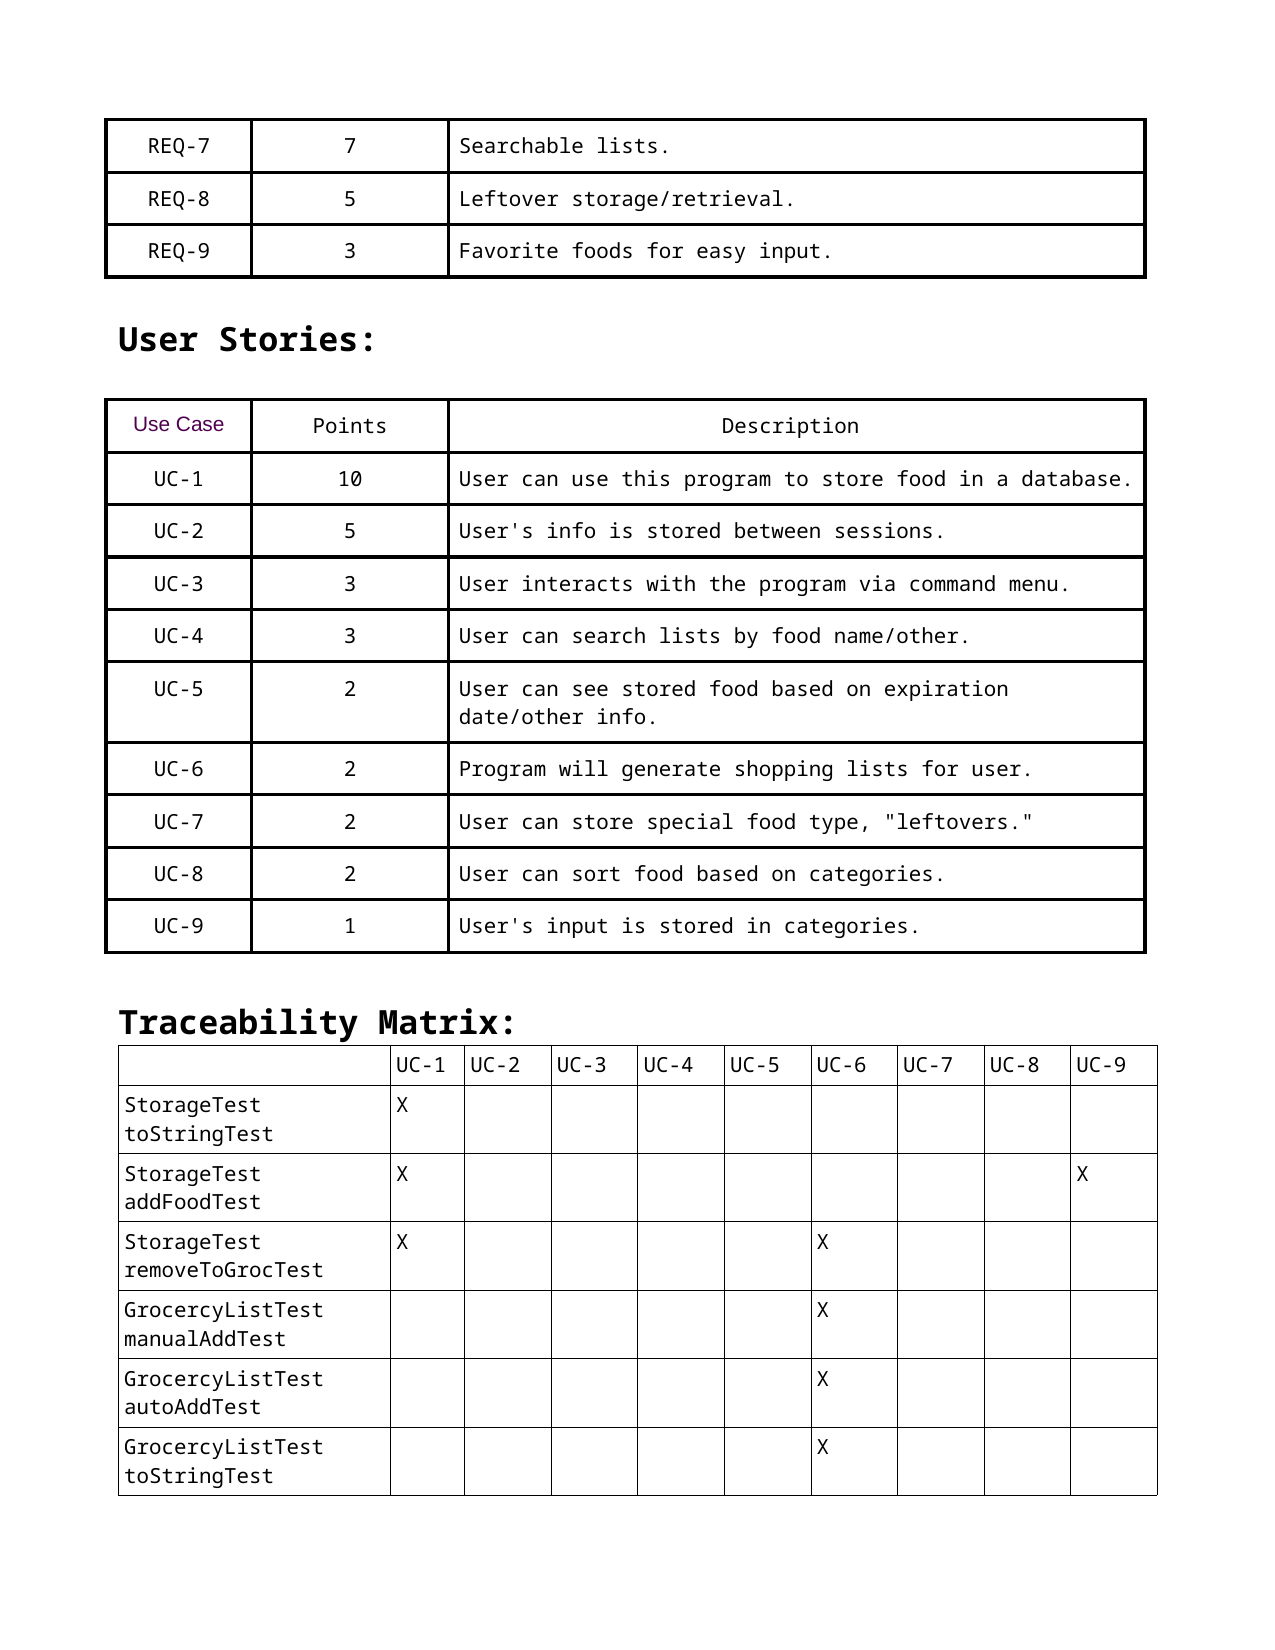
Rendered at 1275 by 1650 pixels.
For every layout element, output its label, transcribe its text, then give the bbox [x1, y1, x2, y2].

table_cell [391, 1291, 464, 1358]
table_cell [725, 1154, 811, 1221]
table_cell 2 [253, 663, 447, 741]
table_cell [552, 1154, 637, 1221]
table_cell [812, 1154, 897, 1221]
table_cell User can use this program to store food in a database. [450, 454, 1143, 503]
table_cell [465, 1359, 551, 1427]
table_cell [725, 1086, 811, 1153]
table_cell [465, 1154, 551, 1221]
table_cell 5 [253, 506, 447, 555]
table_header UC-4 [638, 1046, 724, 1084]
table_cell GrocercyListTest autoAddTest [119, 1359, 390, 1427]
table_cell [725, 1359, 811, 1427]
table_cell UC-5 [108, 663, 250, 741]
table_cell [985, 1086, 1070, 1153]
table_cell [552, 1086, 637, 1153]
table_cell X [1071, 1154, 1157, 1221]
table_cell User's info is stored between sessions. [450, 506, 1143, 555]
table_header UC-2 [465, 1046, 551, 1084]
table_cell 7 [253, 121, 447, 171]
table_cell UC-3 [108, 559, 250, 608]
table_header UC-1 [391, 1046, 464, 1084]
table_cell 3 [253, 559, 447, 608]
table_cell [465, 1428, 551, 1495]
text Traceability Matrix: [118, 999, 1157, 1044]
table_cell Searchable lists. [450, 121, 1143, 171]
table_cell X [812, 1428, 897, 1495]
table_header Points [253, 401, 447, 451]
table_header Use Case [108, 401, 250, 451]
table_cell [985, 1291, 1070, 1358]
table_cell [725, 1428, 811, 1495]
table_cell UC-1 [108, 454, 250, 503]
table_cell [725, 1222, 811, 1290]
table_cell 3 [253, 611, 447, 660]
table_header [119, 1046, 390, 1084]
table_cell [898, 1291, 984, 1358]
table_cell User can sort food based on categories. [450, 849, 1143, 898]
table_cell [465, 1222, 551, 1290]
table_cell UC-2 [108, 506, 250, 555]
table_cell 10 [253, 454, 447, 503]
table_cell [985, 1428, 1070, 1495]
table_cell GrocercyListTest manualAddTest [119, 1291, 390, 1358]
table_cell [638, 1291, 724, 1358]
table_cell User can store special food type, "leftovers." [450, 796, 1143, 846]
table_cell 2 [253, 849, 447, 898]
table_cell 3 [253, 226, 447, 275]
table_cell 1 [253, 901, 447, 951]
table_header UC-5 [725, 1046, 811, 1084]
table_cell [898, 1428, 984, 1495]
table_cell [391, 1428, 464, 1495]
table_cell [812, 1086, 897, 1153]
table_cell UC-7 [108, 796, 250, 846]
table_cell [552, 1291, 637, 1358]
table_cell Leftover storage/retrieval. [450, 174, 1143, 223]
table_cell [638, 1222, 724, 1290]
table_cell [552, 1428, 637, 1495]
table_cell [552, 1359, 637, 1427]
table_header UC-7 [898, 1046, 984, 1084]
table_cell [898, 1359, 984, 1427]
table_header UC-9 [1071, 1046, 1157, 1084]
table_cell [465, 1086, 551, 1153]
table_cell X [391, 1154, 464, 1221]
table_header UC-8 [985, 1046, 1070, 1084]
table_cell 2 [253, 744, 447, 793]
table_cell [1071, 1359, 1157, 1427]
table_cell [898, 1222, 984, 1290]
table_header Description [450, 401, 1143, 451]
table_cell User's input is stored in categories. [450, 901, 1143, 951]
table_cell UC-4 [108, 611, 250, 660]
table_cell [1071, 1428, 1157, 1495]
table_cell [985, 1154, 1070, 1221]
table_cell [391, 1359, 464, 1427]
subtitle User Stories: [118, 316, 1157, 361]
table_cell [985, 1222, 1070, 1290]
table_cell User can search lists by food name/other. [450, 611, 1143, 660]
table_cell GrocercyListTest toStringTest [119, 1428, 390, 1495]
table_cell [638, 1428, 724, 1495]
table_cell [898, 1086, 984, 1153]
table_cell [465, 1291, 551, 1358]
table_cell UC-6 [108, 744, 250, 793]
table_cell UC-9 [108, 901, 250, 951]
table_cell [1071, 1222, 1157, 1290]
table_cell [552, 1222, 637, 1290]
table_cell [985, 1359, 1070, 1427]
table_cell StorageTest removeToGrocTest [119, 1222, 390, 1290]
table_cell X [391, 1086, 464, 1153]
table_cell UC-8 [108, 849, 250, 898]
table_cell REQ-8 [108, 174, 250, 223]
table_cell [638, 1154, 724, 1221]
table_cell X [812, 1291, 897, 1358]
table_cell Favorite foods for easy input. [450, 226, 1143, 275]
table_cell [1071, 1086, 1157, 1153]
table_cell [725, 1291, 811, 1358]
table_cell [1071, 1291, 1157, 1358]
table_cell 2 [253, 796, 447, 846]
table_cell [898, 1154, 984, 1221]
table_cell StorageTest addFoodTest [119, 1154, 390, 1221]
table_cell REQ-7 [108, 121, 250, 171]
table_cell X [391, 1222, 464, 1290]
table_cell X [812, 1359, 897, 1427]
table_cell Program will generate shopping lists for user. [450, 744, 1143, 793]
table_cell [638, 1086, 724, 1153]
table_cell StorageTest toStringTest [119, 1086, 390, 1153]
table_cell User can see stored food based on expiration date/other info. [450, 663, 1143, 741]
table_header UC-3 [552, 1046, 637, 1084]
table_cell [638, 1359, 724, 1427]
table_cell 5 [253, 174, 447, 223]
table_cell User interacts with the program via command menu. [450, 559, 1143, 608]
table_cell X [812, 1222, 897, 1290]
table_header UC-6 [812, 1046, 897, 1084]
table_cell REQ-9 [108, 226, 250, 275]
